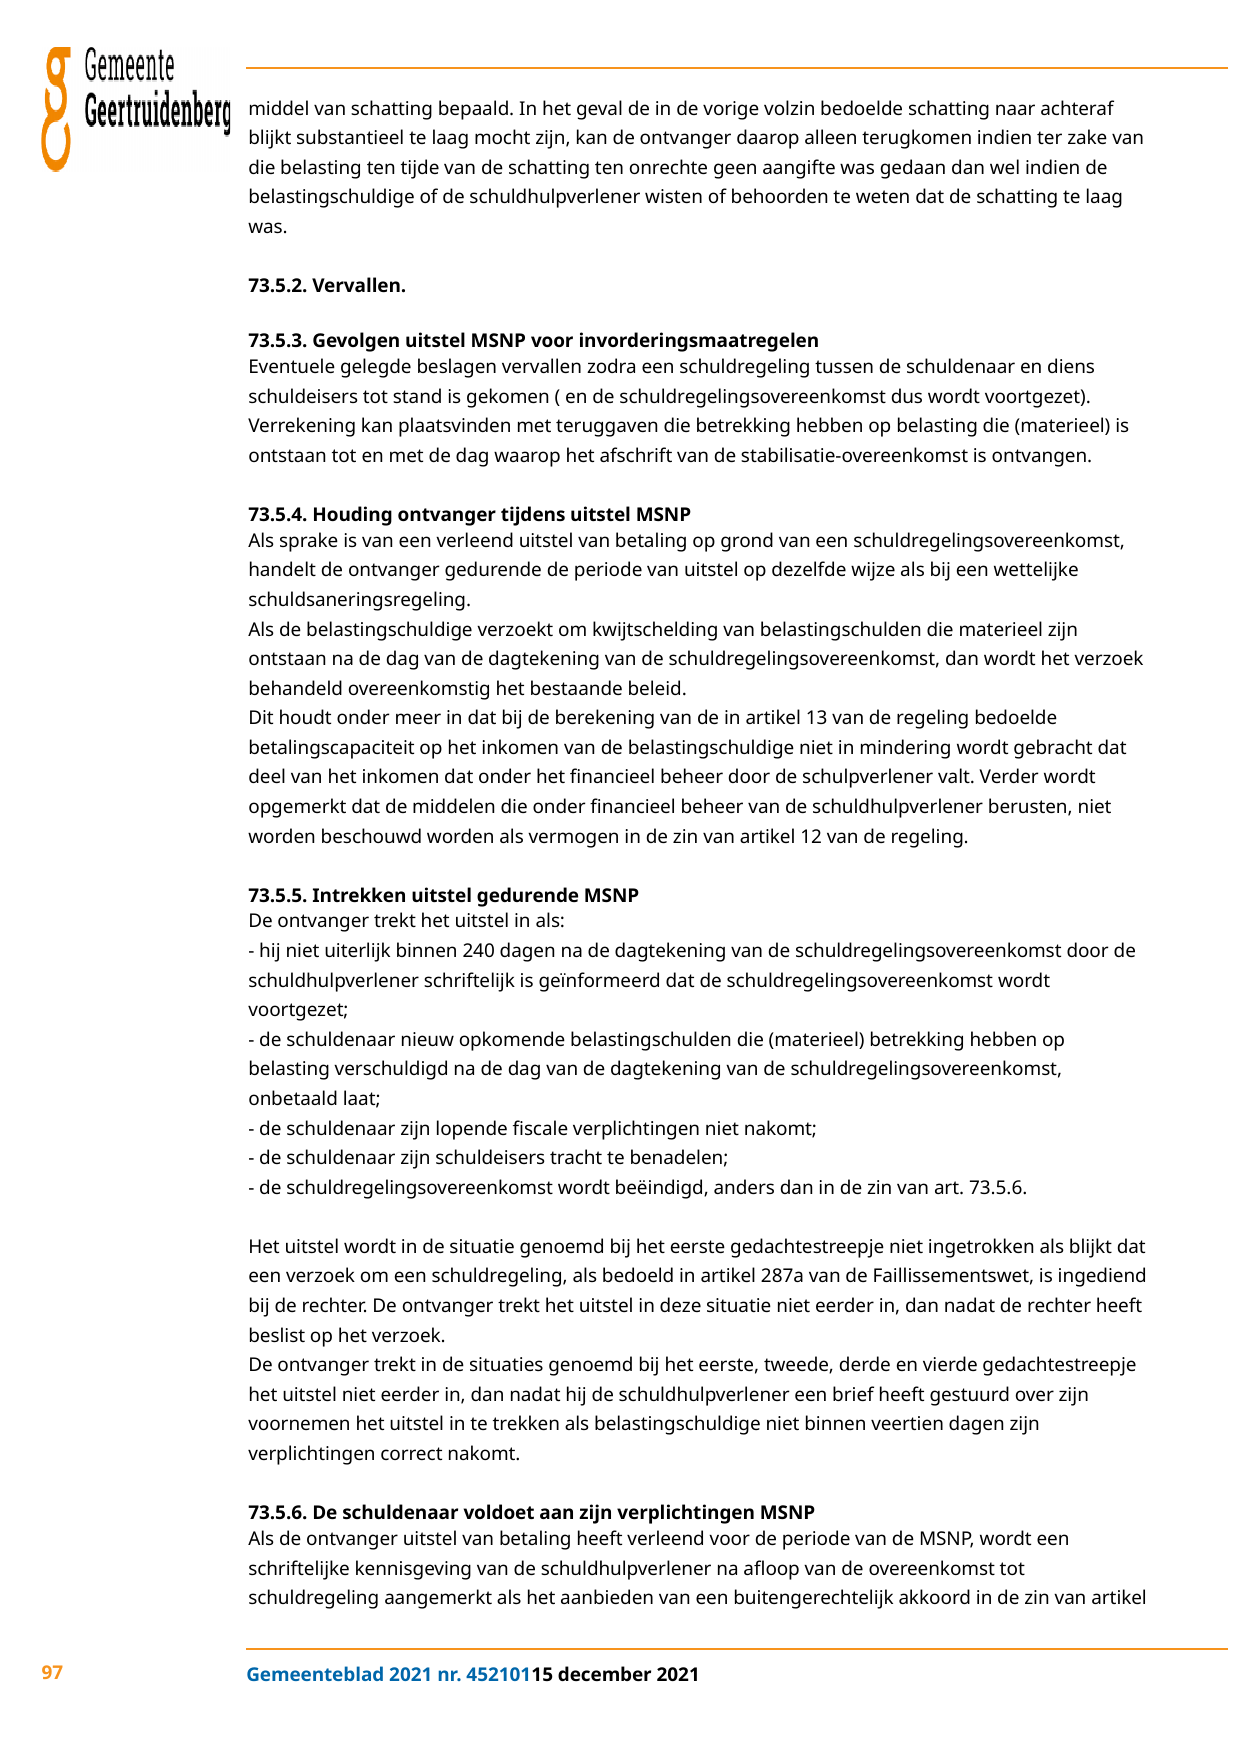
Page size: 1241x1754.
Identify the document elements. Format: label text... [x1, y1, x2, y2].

text Eventuele gelegde beslagen vervallen zodra een schuldregeling tussen de schuldenaar en diens schuldeisers tot stand is gekomen ( en de schuldregelingsovereenkomst dus wordt voortgezet). [248, 353, 1152, 409]
text - hij niet uiterlijk binnen 240 dagen na de dagtekening van de schuldregelingsovereenkomst door de schuldhulpverlener schriftelijk is geïnformeerd dat de schuldregelingsovereenkomst wordt voortgezet; [248, 937, 1152, 1022]
text Dit houdt onder meer in dat bij de berekening van de in artikel 13 van de regeling bedoelde betalingscapaciteit op het inkomen van de belastingschuldige niet in mindering wordt gebracht dat deel van het inkomen dat onder het financieel beheer door de schulpverlener valt. Verder wordt opgemerkt dat de middelen die onder financieel beheer van de schuldhulpverlener berusten, niet worden beschouwd worden als vermogen in de zin van artikel 12 van de regeling. [248, 704, 1152, 848]
text 73.5.5. Intrekken uitstel gedurende MSNP [248, 882, 1152, 908]
text - de schuldenaar zijn lopende fiscale verplichtingen niet nakomt; [248, 1115, 1152, 1141]
text Als de ontvanger uitstel van betaling heeft verleend voor de periode van de MSNP, wordt een schriftelijke kennisgeving van de schuldhulpverlener na afloop van de overeenkomst tot schuldregeling aangemerkt als het aanbieden van een buitengerechtelijk akkoord in de zin van artikel [248, 1525, 1152, 1610]
text 73.5.4. Houding ontvanger tijdens uitstel MSNP [248, 501, 1152, 527]
text 73.5.3. Gevolgen uitstel MSNP voor invorderingsmaatregelen [248, 328, 1152, 353]
text 73.5.6. De schuldenaar voldoet aan zijn verplichtingen MSNP [248, 1499, 1152, 1525]
text 73.5.2. Vervallen. [248, 272, 1152, 298]
text Als de belastingschuldige verzoekt om kwijtschelding van belastingschulden die materieel zijn ontstaan na de dag van de dagtekening van de schuldregelingsovereenkomst, dan wordt het verzoek behandeld overeenkomstig het bestaande beleid. [248, 616, 1152, 701]
text middel van schatting bepaald. In het geval de in de vorige volzin bedoelde schatting naar achteraf blijkt substantieel te laag mocht zijn, kan de ontvanger daarop alleen terugkomen indien ter zake van die belasting ten tijde van de schatting ten onrechte geen aangifte was gedaan dan wel indien de belastingschuldige of de schuldhulpverlener wisten of behoorden te weten dat de schatting te laag was. [248, 95, 1152, 239]
picture [41, 47, 231, 172]
text - de schuldenaar zijn schuldeisers tracht te benadelen; [248, 1144, 1152, 1170]
text Als sprake is van een verleend uitstel van betaling op grond van een schuldregelingsovereenkomst, handelt de ontvanger gedurende de periode van uitstel op dezelfde wijze als bij een wettelijke schuldsaneringsregeling. [248, 527, 1152, 612]
text - de schuldregelingsovereenkomst wordt beëindigd, anders dan in de zin van art. 73.5.6. [248, 1174, 1152, 1200]
text Het uitstel wordt in de situatie genoemd bij het eerste gedachtestreepje niet ingetrokken als blijkt dat een verzoek om een schuldregeling, als bedoeld in artikel 287a van de Faillissementswet, is ingediend bij de rechter. De ontvanger trekt het uitstel in deze situatie niet eerder in, dan nadat de rechter heeft beslist op het verzoek. [248, 1233, 1152, 1348]
text Verrekening kan plaatsvinden met teruggaven die betrekking hebben op belasting die (materieel) is ontstaan tot en met de dag waarop het afschrift van de stabilisatie-overeenkomst is ontvangen. [248, 412, 1152, 468]
text De ontvanger trekt in de situaties genoemd bij het eerste, tweede, derde en vierde gedachtestreepje het uitstel niet eerder in, dan nadat hij de schuldhulpverlener een brief heeft gestuurd over zijn voornemen het uitstel in te trekken als belastingschuldige niet binnen veertien dagen zijn verplichtingen correct nakomt. [248, 1351, 1152, 1466]
text De ontvanger trekt het uitstel in als: [248, 908, 1152, 933]
text - de schuldenaar nieuw opkomende belastingschulden die (materieel) betrekking hebben op belasting verschuldigd na de dag van de dagtekening van de schuldregelingsovereenkomst, onbetaald laat; [248, 1026, 1152, 1111]
